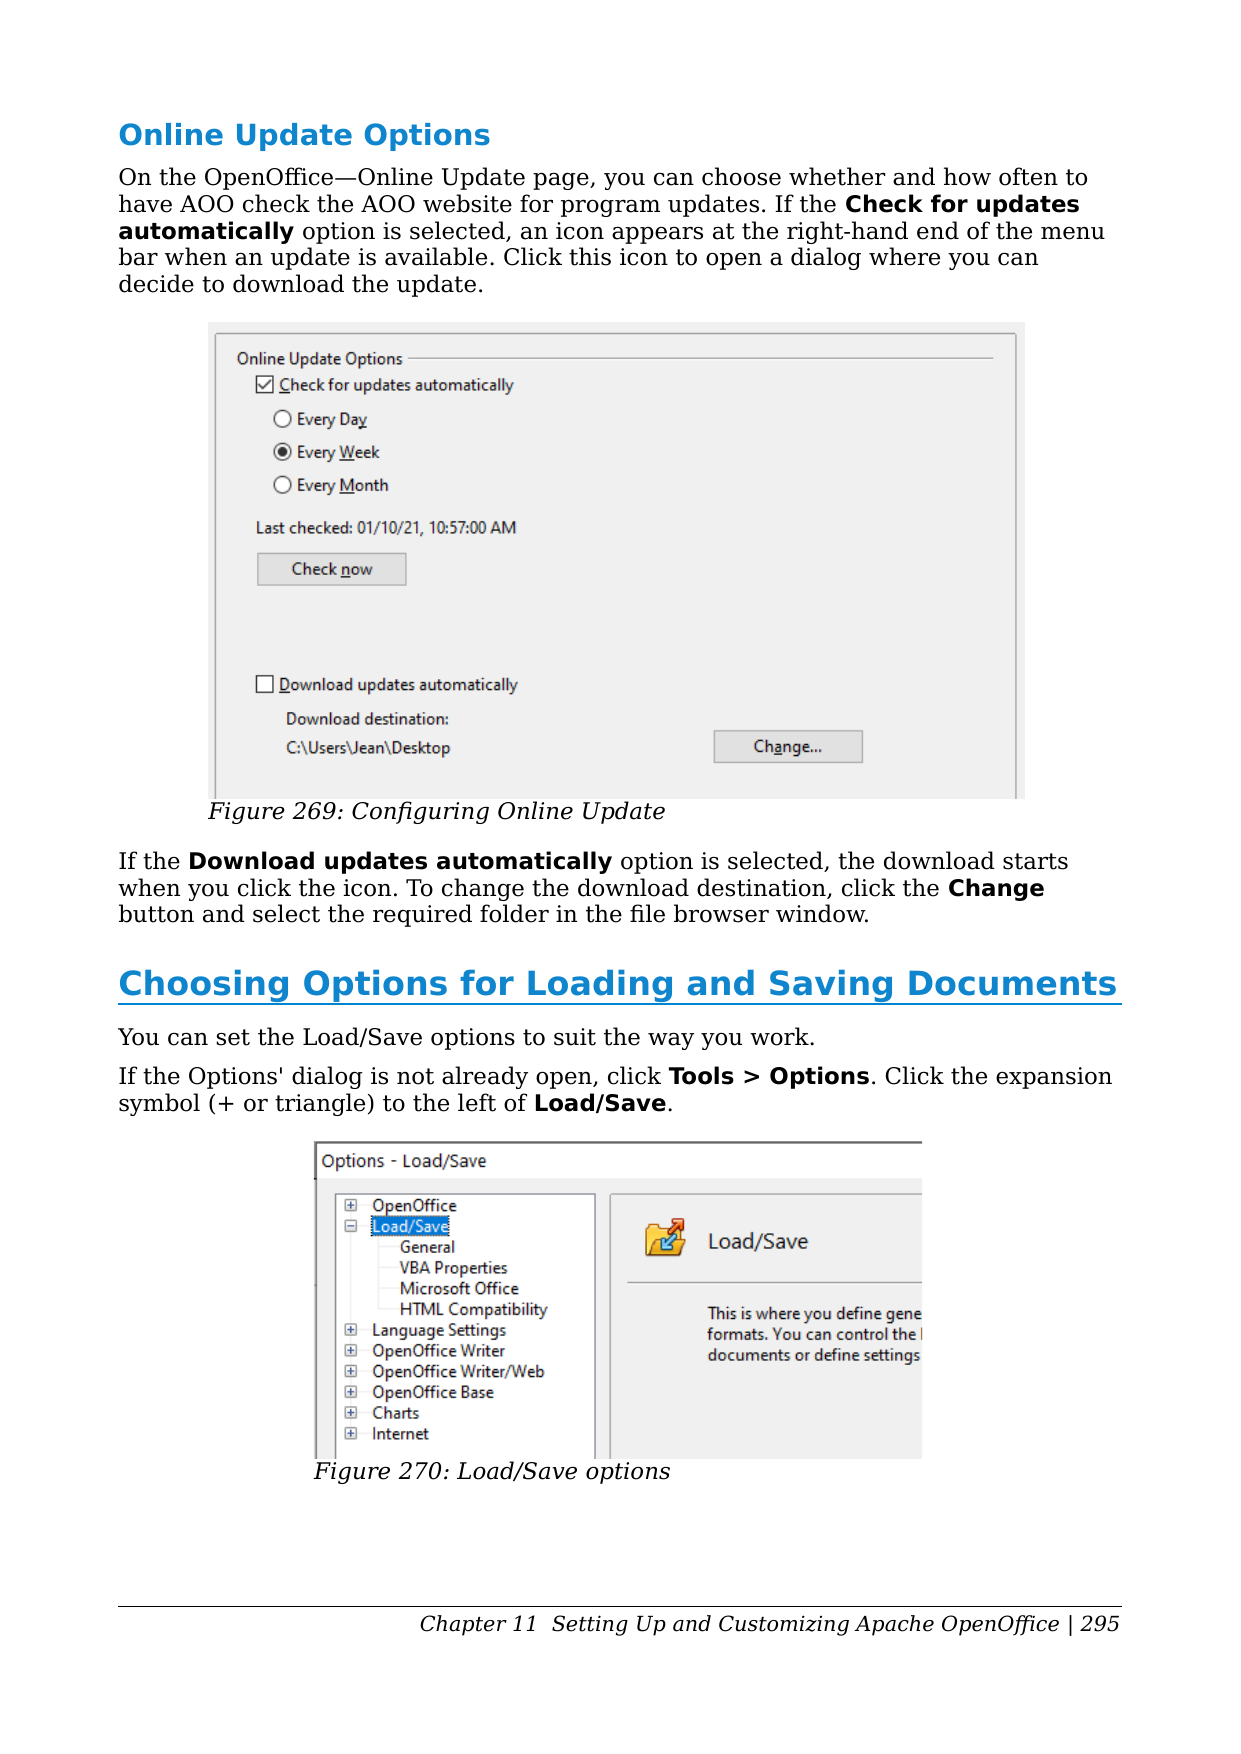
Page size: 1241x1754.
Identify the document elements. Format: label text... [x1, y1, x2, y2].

subtitle Choosing Options for Loading and Saving Documents [118, 964, 1122, 1003]
subtitle Online Update Options [118, 118, 1122, 152]
text You can set the Load/Save options to suit the way you work. [118, 1024, 1122, 1051]
picture [208, 322, 1025, 799]
text On the OpenOffice—Online Update page, you can choose whether and how often to have AOO check the AOO website for program updates. If the Check for updates automatically option is selected, an icon appears at the right-hand end of the menu bar when an update is available. Click this icon to open a dialog where you can decide to download the update. [118, 164, 1122, 298]
picture [313, 1141, 923, 1459]
text If the Download updates automatically option is selected, the download starts when you click the icon. To change the download destination, click the Change button and select the required folder in the file browser window. [118, 848, 1122, 928]
text Figure 269: Configuring Online Update [208, 799, 1025, 825]
text Figure 270: Load/Save options [314, 1455, 926, 1485]
text If the Options' dialog is not already open, click Tools > Options. Click the expansion symbol (+ or triangle) to the left of Load/Save. [118, 1063, 1122, 1117]
